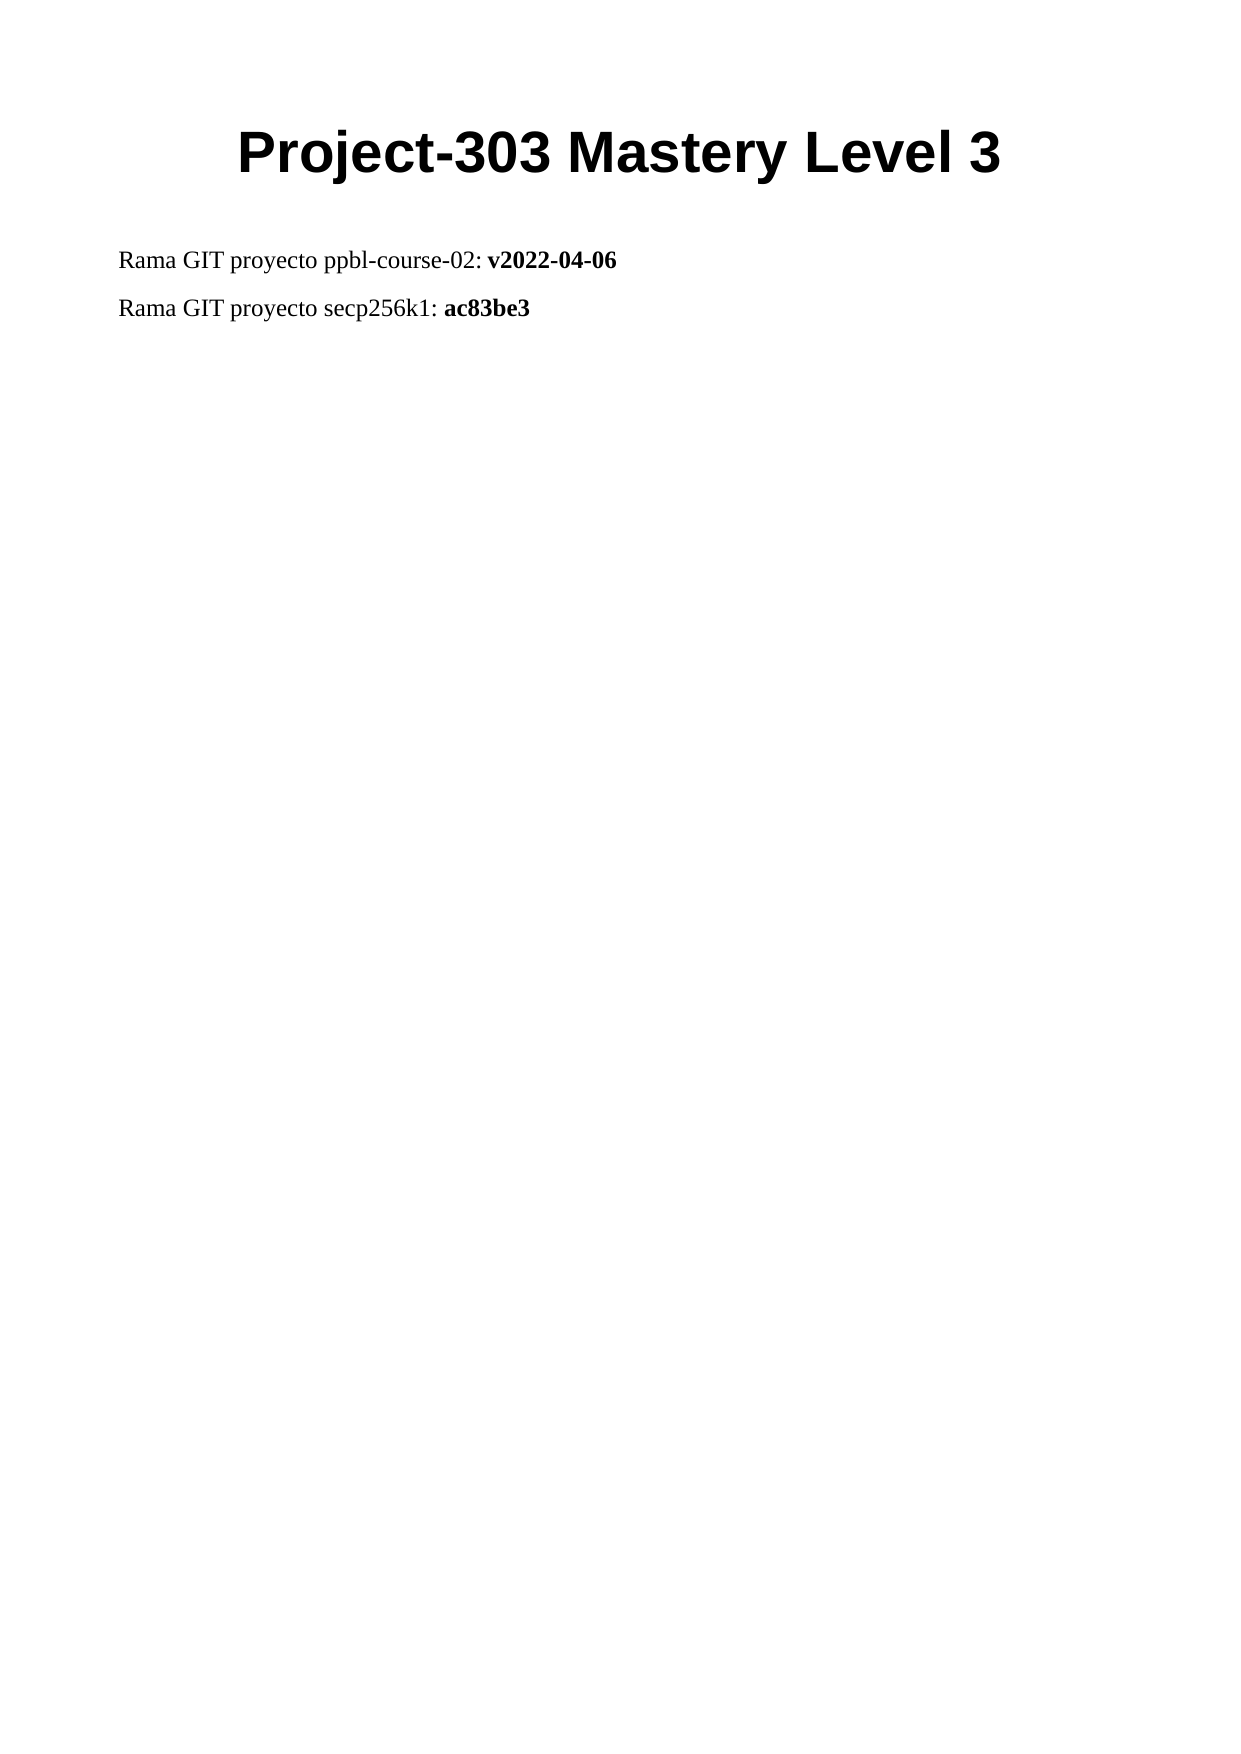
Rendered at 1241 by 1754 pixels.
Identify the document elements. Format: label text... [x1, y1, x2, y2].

title Project-303 Mastery Level 3 [118, 118, 1122, 185]
text Rama GIT proyecto secp256k1: ac83be3 [118, 293, 1122, 322]
text Rama GIT proyecto ppbl-course-02: v2022-04-06 [118, 245, 1122, 274]
